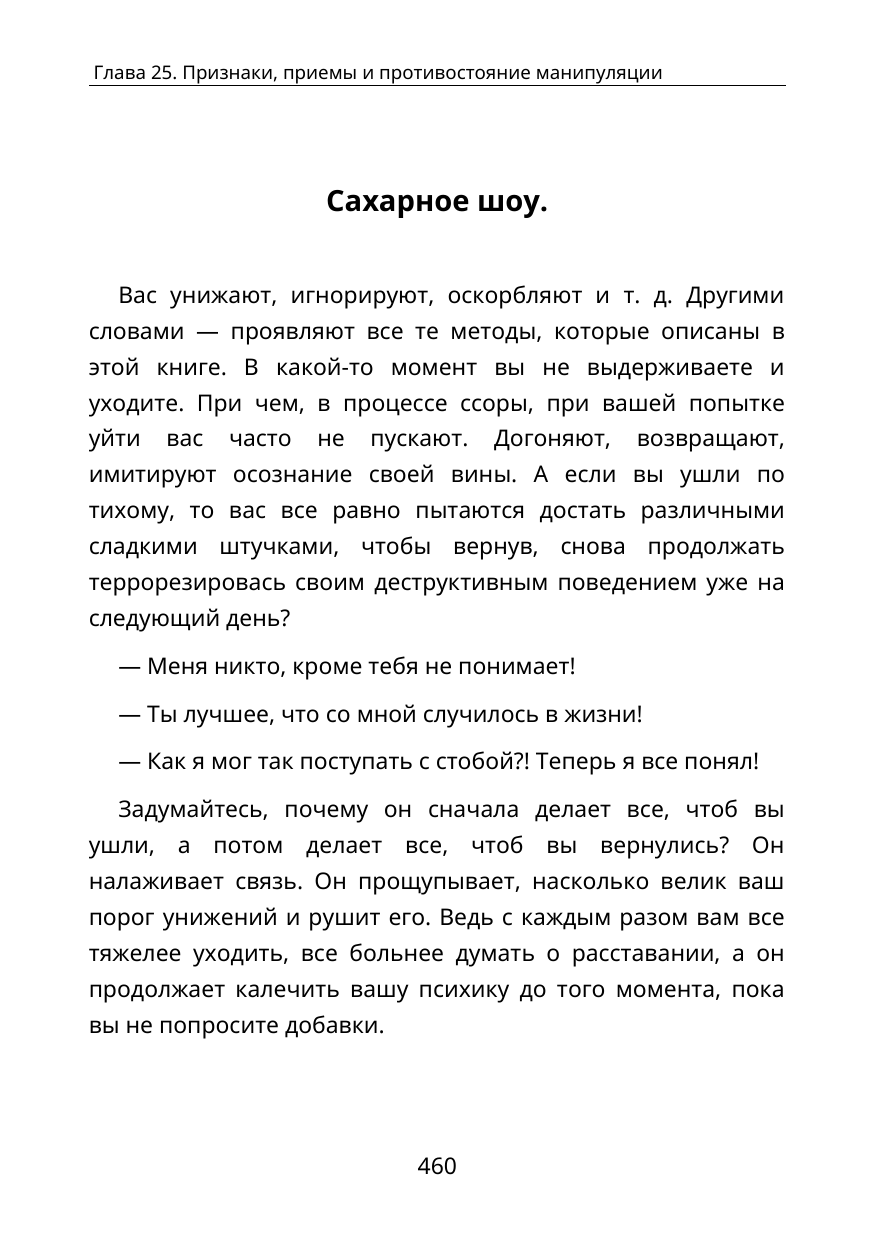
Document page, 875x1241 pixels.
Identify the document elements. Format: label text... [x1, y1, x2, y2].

text Задумайтесь, почему он сначала делает все, чтоб вы ушли, а потом делает все, чтоб вы вернулись? Он налаживает связь. Он прощупывает, насколько велик ваш порог унижений и рушит его. Ведь с каждым разом вам все тяжелее уходить, все больнее думать о расставании, а он продолжает калечить вашу психику до того момента, пока вы не попросите добавки. [88, 793, 786, 1040]
text Вас унижают, игнорируют, оскорбляют и т. д. Другими словами — проявляют все те методы, которые описаны в этой книге. В какой-то момент вы не выдерживаете и уходите. При чем, в процессе ссоры, при вашей попытке уйти вас часто не пускают. Догоняют, возвращают, имитируют осознание своей вины. А если вы ушли по тихому, то вас все равно пытаются достать различными сладкими штучками, чтобы вернув, снова продолжать террорезировась своим деструктивным поведением уже на следующий день? [88, 279, 786, 633]
text — Ты лучшее, что со мной случилось в жизни! [88, 697, 786, 729]
subtitle Сахарное шоу. [88, 177, 786, 219]
text — Меня никто, кроме тебя не понимает! [88, 650, 786, 681]
text — Как я мог так поступать с стобой?! Теперь я все понял! [88, 745, 786, 776]
